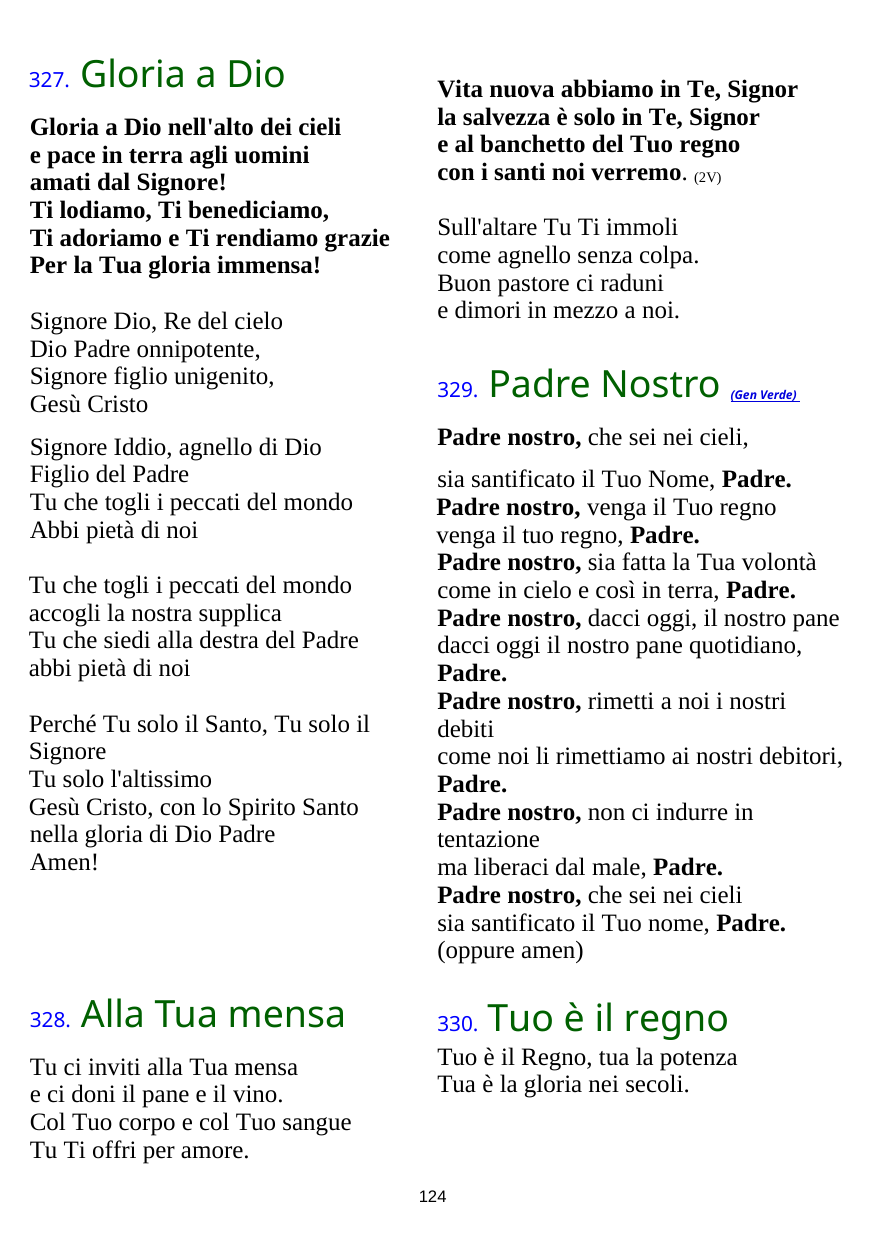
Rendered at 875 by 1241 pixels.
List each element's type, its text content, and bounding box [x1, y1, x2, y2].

text Padre nostro, sia fatta la Tua volontà [437, 548, 844, 576]
text Tu che togli i peccati del mondo [29, 488, 437, 516]
text Tu che siedi alla destra del Padre [28, 627, 437, 654]
text Tu Ti offri per amore. [29, 1136, 437, 1163]
text Tuo è il Regno, tua la potenza [437, 1043, 844, 1071]
text Tu ci inviti alla Tua mensa [29, 1053, 437, 1080]
text la salvezza è solo in Te, Signor [437, 103, 844, 130]
text Padre nostro, che sei nei cieli [437, 881, 844, 909]
text Gloria a Dio nell'alto dei cieli [29, 113, 437, 141]
text Figlio del Padre [29, 460, 437, 488]
text Padre nostro, rimetti a noi i nostri debiti [437, 687, 844, 742]
text Abbi pietà di noi [29, 516, 437, 543]
text Amen! [29, 848, 437, 876]
text Padre nostro, che sei nei cieli, [437, 423, 844, 451]
text Tu che togli i peccati del mondo [28, 571, 437, 599]
text Dio Padre onnipotente, [29, 335, 437, 362]
text come noi li rimettiamo ai nostri debitori, Padre. [437, 742, 844, 798]
text come in cielo e così in terra, Padre. [437, 576, 844, 604]
text venga il tuo regno, Padre. [437, 521, 844, 548]
text abbi pietà di noi [28, 654, 437, 682]
text 330. Tuo è il regno [437, 992, 844, 1043]
text Tu solo l'altissimo [28, 765, 437, 793]
text ma liberaci dal male, Padre. [437, 853, 844, 881]
text accogli la nostra supplica [28, 599, 437, 627]
text Col Tuo corpo e col Tuo sangue [29, 1108, 437, 1136]
text e pace in terra agli uomini [29, 141, 437, 168]
text nella gloria di Dio Padre [29, 821, 437, 848]
text sia santificato il Tuo nome, Padre. (oppure amen) [437, 909, 844, 964]
text Padre nostro, venga il Tuo regno [437, 493, 844, 521]
text e ci doni il pane e il vino. [29, 1080, 437, 1108]
text Padre nostro, non ci indurre in tentazione [437, 798, 844, 853]
text Gesù Cristo [29, 390, 437, 418]
text Signore Dio, Re del cielo [29, 307, 437, 335]
text 327. Gloria a Dio [28, 47, 437, 98]
text Signore Iddio, agnello di Dio [29, 433, 437, 460]
text 329. Padre Nostro (Gen Verde) [437, 357, 844, 408]
text Gesù Cristo, con lo Spirito Santo [28, 793, 437, 821]
text Tua è la gloria nei secoli. [437, 1071, 844, 1098]
text sia santificato il Tuo Nome, Padre. [437, 465, 844, 493]
text e al banchetto del Tuo regno [437, 130, 844, 158]
text Perché Tu solo il Santo, Tu solo il Signore [28, 710, 437, 765]
text Per la Tua gloria immensa! [29, 252, 437, 279]
text Padre nostro, dacci oggi, il nostro pane [437, 604, 844, 632]
text 328. Alla Tua mensa [29, 987, 437, 1038]
text Signore figlio unigenito, [29, 362, 437, 390]
text amati dal Signore! [29, 168, 437, 196]
text Ti adoriamo e Ti rendiamo grazie [29, 224, 437, 252]
text con i santi noi verremo. (2V) [437, 158, 844, 186]
text Ti lodiamo, Ti benediciamo, [29, 196, 437, 224]
text Vita nuova abbiamo in Te, Signor [437, 75, 844, 103]
text dacci oggi il nostro pane quotidiano, Padre. [437, 632, 844, 687]
text Sull'altare Tu Ti immoli come agnello senza colpa. Buon pastore ci raduni e dimori in mezzo a noi. [437, 213, 844, 324]
